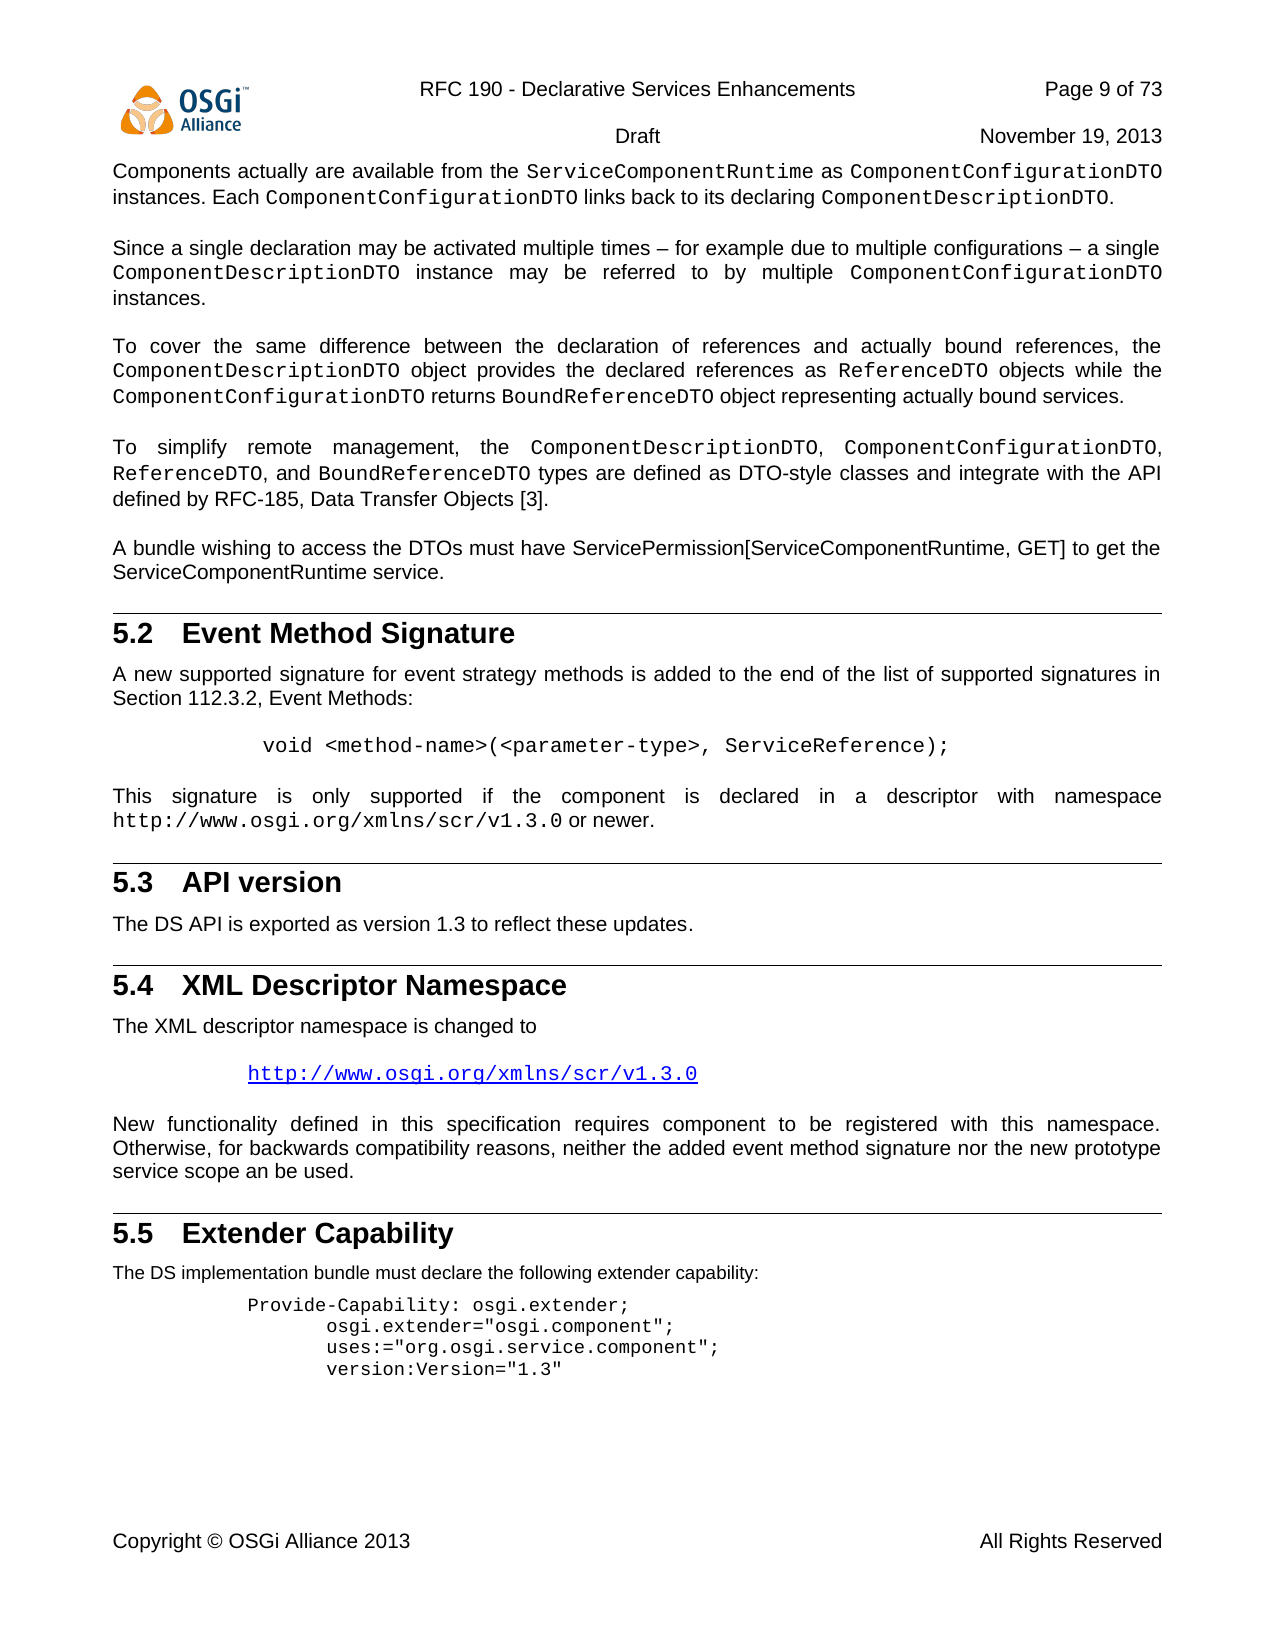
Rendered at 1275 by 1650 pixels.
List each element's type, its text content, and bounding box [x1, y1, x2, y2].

text The XML descriptor namespace is changed to [112, 1014, 1162, 1038]
text version:Version="1.3" [247, 1359, 1162, 1381]
subtitle Extender Capability [112, 1214, 1162, 1249]
subtitle API version [112, 864, 1162, 899]
subtitle XML Descriptor Namespace [112, 966, 1162, 1001]
list void <method-name>(<parameter-type>, ServiceReference); [225, 735, 1162, 758]
text To simplify remote management, the ComponentDescriptionDTO, ComponentConfigurationDTO, ReferenceDTO, and BoundReferenceDTO types are defined as DTO-style classes and integrate with the API defined by RFC-185, Data Transfer Objects [3]. [112, 435, 1162, 511]
text This signature is only supported if the component is declared in a descriptor with namespace http://www.osgi.org/xmlns/scr/v1.3.0 or newer. [112, 783, 1162, 833]
subtitle Event Method Signature [112, 614, 1162, 649]
text New functionality defined in this specification requires component to be registered with this namespace. Otherwise, for backwards compatibility reasons, neither the added event method signature nor the new prototype service scope an be used. [112, 1111, 1162, 1183]
text osgi.extender="osgi.component"; [247, 1317, 1162, 1338]
text To cover the same difference between the declaration of references and actually bound references, the ComponentDescriptionDTO object provides the declared references as ReferenceDTO objects while the ComponentConfigurationDTO returns BoundReferenceDTO object representing actually bound services. [112, 334, 1162, 410]
text Components actually are available from the ServiceComponentRuntime as ComponentConfigurationDTO instances. Each ComponentConfigurationDTO links back to its declaring ComponentDescriptionDTO. [112, 159, 1162, 211]
text The DS implementation bundle must declare the following extender capability: [112, 1262, 1162, 1283]
text uses:="org.osgi.service.component"; [247, 1338, 1162, 1359]
text Since a single declaration may be activated multiple times – for example due to multiple configurations – a single ComponentDescriptionDTO instance may be referred to by multiple ComponentConfigurationDTO instances. [112, 236, 1162, 309]
picture [113, 78, 257, 142]
text http://www.osgi.org/xmlns/scr/v1.3.0 [247, 1063, 1162, 1086]
text A bundle wishing to access the DTOs must have ServicePermission[ServiceComponentRuntime, GET] to get the ServiceComponentRuntime service. [112, 536, 1162, 583]
text A new supported signature for event strategy methods is added to the end of the list of supported signatures in Section 112.3.2, Event Methods: [112, 662, 1162, 710]
text Provide-Capability: osgi.extender; [247, 1296, 1162, 1317]
text The DS API is exported as version 1.3 to reflect these updates. [112, 912, 1162, 936]
